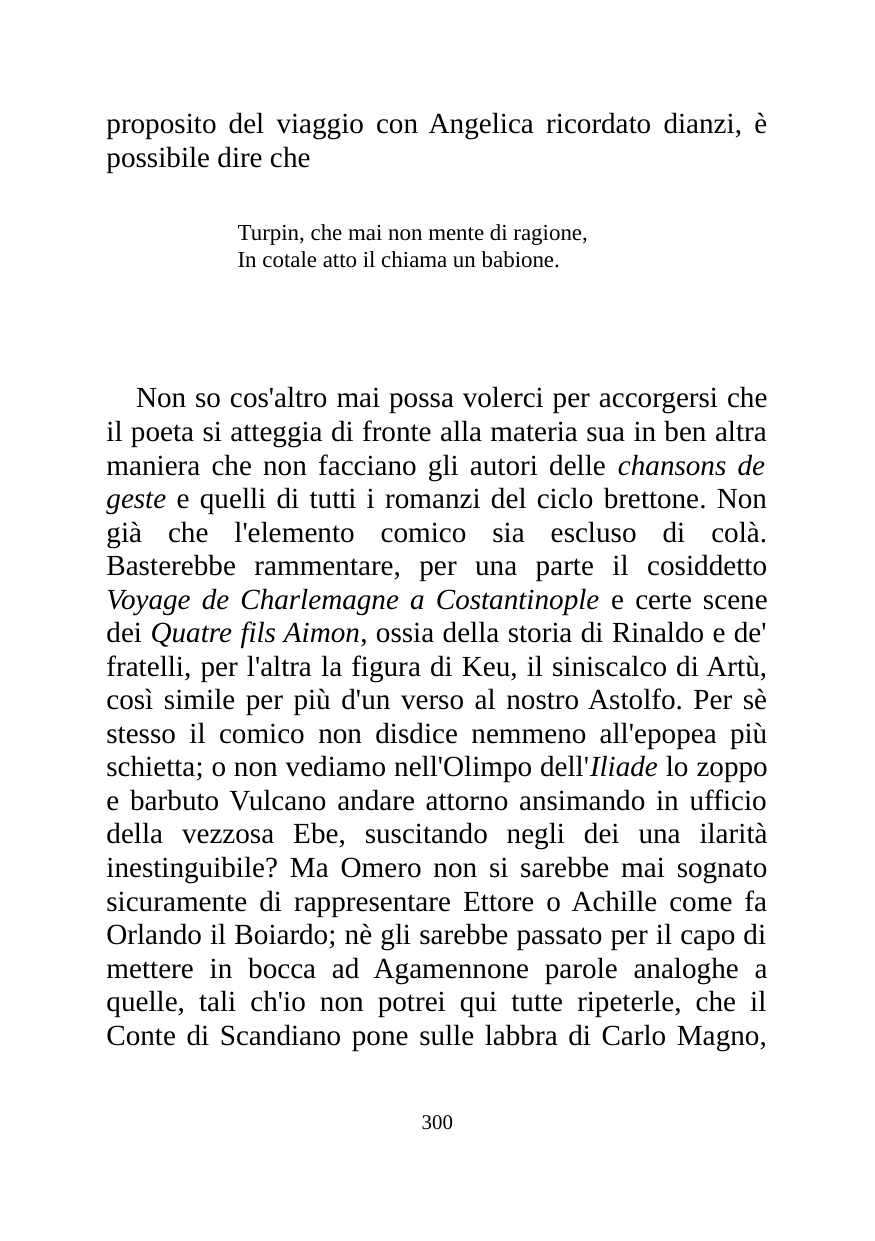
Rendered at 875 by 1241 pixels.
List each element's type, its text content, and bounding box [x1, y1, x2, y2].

text Non so cos'altro mai possa volerci per accorgersi che il poeta si atteggia di fronte alla materia sua in ben altra maniera che non facciano gli autori delle chansons de geste e quelli di tutti i romanzi del ciclo brettone. Non già che l'elemento comico sia escluso di colà. Basterebbe rammentare, per una parte il cosiddetto Voyage de Charlemagne a Costantinople e certe scene dei Quatre fils Aimon, ossia della storia di Rinaldo e de' fratelli, per l'altra la figura di Keu, il siniscalco di Artù, così simile per più d'un verso al nostro Astolfo. Per sè stesso il comico non disdice nemmeno all'epopea più schietta; o non vediamo nell'Olimpo dell'Iliade lo zoppo e barbuto Vulcano andare attorno ansimando in ufficio della vezzosa Ebe, suscitando negli dei una ilarità inestinguibile? Ma Omero non si sarebbe mai sognato sicuramente di rappresentare Ettore o Achille come fa Orlando il Boiardo; nè gli sarebbe passato per il capo di mettere in bocca ad Agamennone parole analoghe a quelle, tali ch'io non potrei qui tutte ripeterle, che il Conte di Scandiano pone sulle labbra di Carlo Magno, [106, 381, 768, 1051]
text Turpin, che mai non mente di ragione, [237, 219, 768, 246]
text proposito del viaggio con Angelica ricordato dianzi, è possibile dire che [106, 106, 768, 173]
text In cotale atto il chiama un babione. [237, 246, 768, 272]
